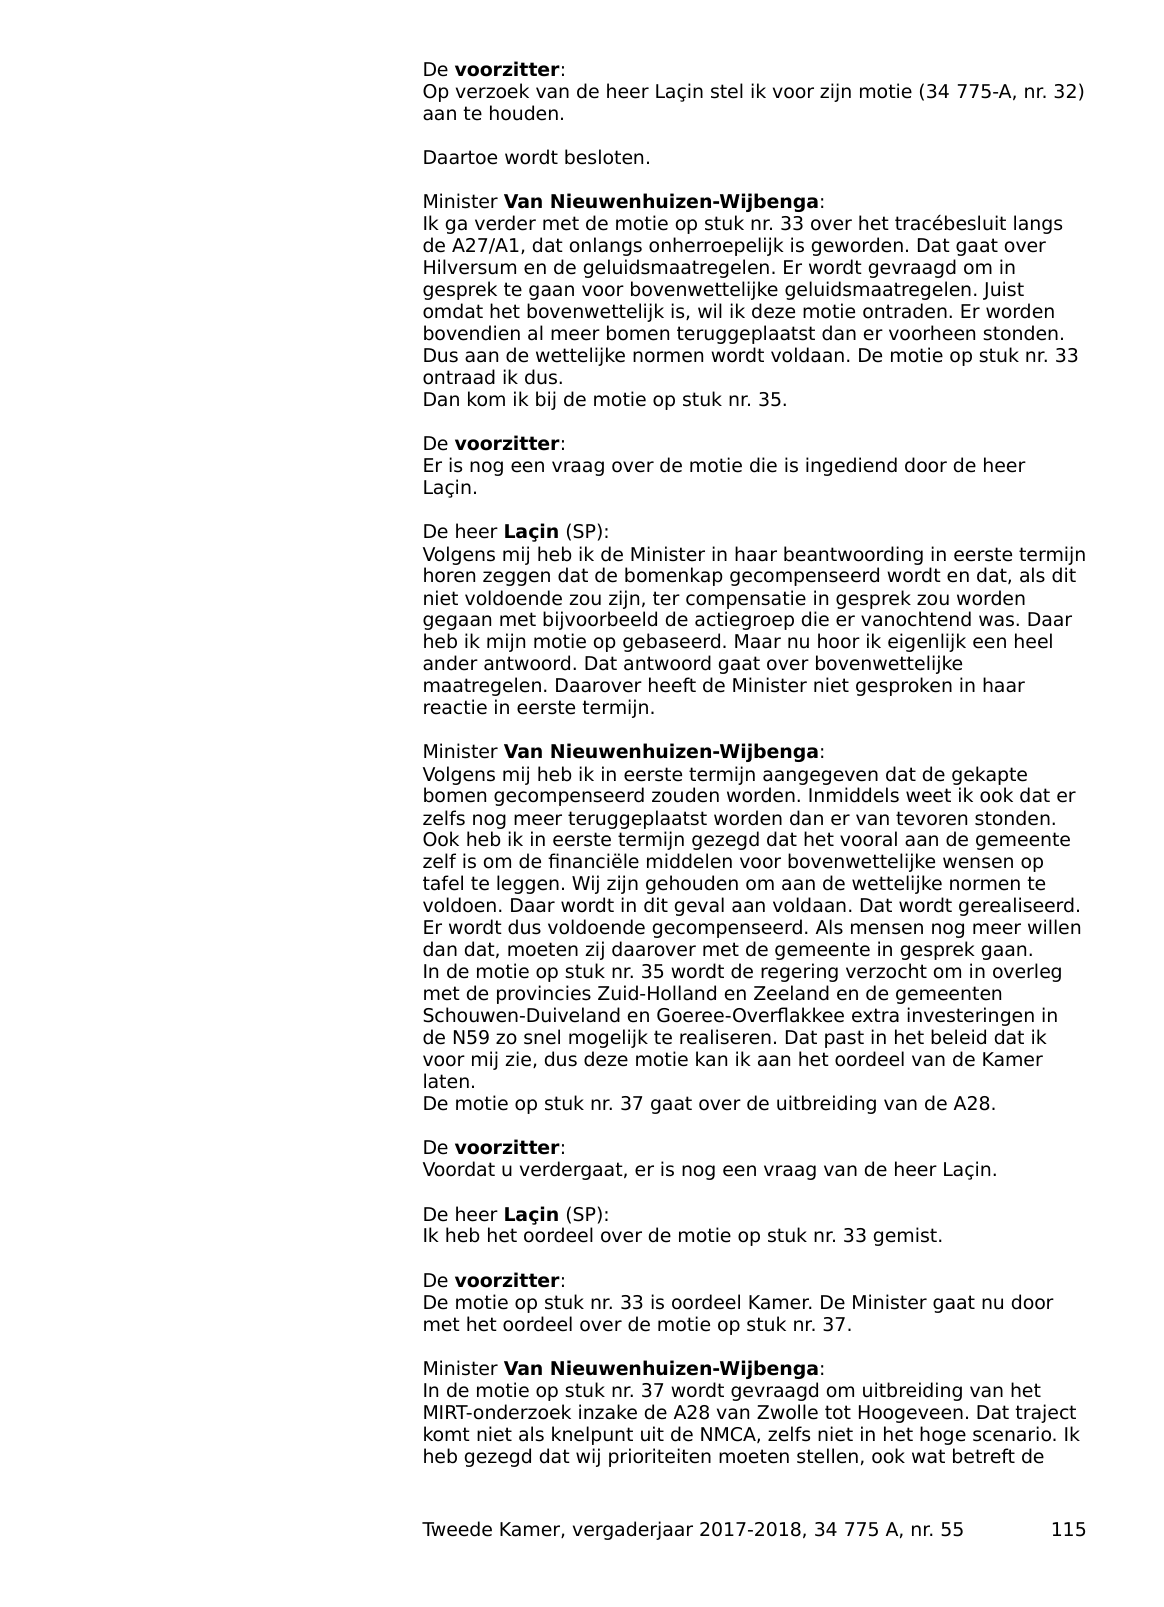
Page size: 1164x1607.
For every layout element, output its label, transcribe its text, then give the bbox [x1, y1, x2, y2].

text Daartoe wordt besloten. [422, 147, 1087, 169]
text De heer Laçin (SP): [422, 1203, 1087, 1225]
text De voorzitter: [422, 59, 1087, 81]
text Ik ga verder met de motie op stuk nr. 33 over het tracébesluit langs de A27/A1, dat onlangs onherroepelijk is geworden. Dat gaat over Hilversum en de geluidsmaatregelen. Er wordt gevraagd om in gesprek te gaan voor bovenwettelijke geluidsmaatregelen. Juist omdat het bovenwettelijk is, wil ik deze motie ontraden. Er worden bovendien al meer bomen teruggeplaatst dan er voorheen stonden. Dus aan de wettelijke normen wordt voldaan. De motie op stuk nr. 33 ontraad ik dus. [422, 213, 1087, 389]
text De motie op stuk nr. 33 is oordeel Kamer. De Minister gaat nu door met het oordeel over de motie op stuk nr. 37. [422, 1292, 1087, 1336]
text De heer Laçin (SP): [422, 521, 1087, 543]
text In de motie op stuk nr. 37 wordt gevraagd om uitbreiding van het MIRT-onderzoek inzake de A28 van Zwolle tot Hoogeveen. Dat traject komt niet als knelpunt uit de NMCA, zelfs niet in het hoge scenario. Ik heb gezegd dat wij prioriteiten moeten stellen, ook wat betreft de [422, 1380, 1087, 1468]
text Voordat u verdergaat, er is nog een vraag van de heer Laçin. [422, 1159, 1087, 1181]
text De voorzitter: [422, 1269, 1087, 1292]
text Volgens mij heb ik de Minister in haar beantwoording in eerste termijn horen zeggen dat de bomenkap gecompenseerd wordt en dat, als dit niet voldoende zou zijn, ter compensatie in gesprek zou worden gegaan met bijvoorbeeld de actiegroep die er vanochtend was. Daar heb ik mijn motie op gebaseerd. Maar nu hoor ik eigenlijk een heel ander antwoord. Dat antwoord gaat over bovenwettelijke maatregelen. Daarover heeft de Minister niet gesproken in haar reactie in eerste termijn. [422, 543, 1087, 719]
text Dan kom ik bij de motie op stuk nr. 35. [422, 389, 1087, 411]
text In de motie op stuk nr. 35 wordt de regering verzocht om in overleg met de provincies Zuid-Holland en Zeeland en de gemeenten Schouwen-Duiveland en Goeree-Overflakkee extra investeringen in de N59 zo snel mogelijk te realiseren. Dat past in het beleid dat ik voor mij zie, dus deze motie kan ik aan het oordeel van de Kamer laten. [422, 961, 1087, 1093]
text Op verzoek van de heer Laçin stel ik voor zijn motie (34 775-A, nr. 32) aan te houden. [422, 81, 1087, 125]
text De motie op stuk nr. 37 gaat over de uitbreiding van de A28. [422, 1093, 1087, 1115]
text Volgens mij heb ik in eerste termijn aangegeven dat de gekapte bomen gecompenseerd zouden worden. Inmiddels weet ik ook dat er zelfs nog meer teruggeplaatst worden dan er van tevoren stonden. Ook heb ik in eerste termijn gezegd dat het vooral aan de gemeente zelf is om de financiële middelen voor bovenwettelijke wensen op tafel te leggen. Wij zijn gehouden om aan de wettelijke normen te voldoen. Daar wordt in dit geval aan voldaan. Dat wordt gerealiseerd. Er wordt dus voldoende gecompenseerd. Als mensen nog meer willen dan dat, moeten zij daarover met de gemeente in gesprek gaan. [422, 763, 1087, 961]
text Minister Van Nieuwenhuizen-Wijbenga: [422, 191, 1087, 213]
text De voorzitter: [422, 433, 1087, 455]
text Minister Van Nieuwenhuizen-Wijbenga: [422, 741, 1087, 763]
text Minister Van Nieuwenhuizen-Wijbenga: [422, 1358, 1087, 1380]
text De voorzitter: [422, 1137, 1087, 1159]
text Er is nog een vraag over de motie die is ingediend door de heer Laçin. [422, 455, 1087, 499]
text Ik heb het oordeel over de motie op stuk nr. 33 gemist. [422, 1225, 1087, 1247]
